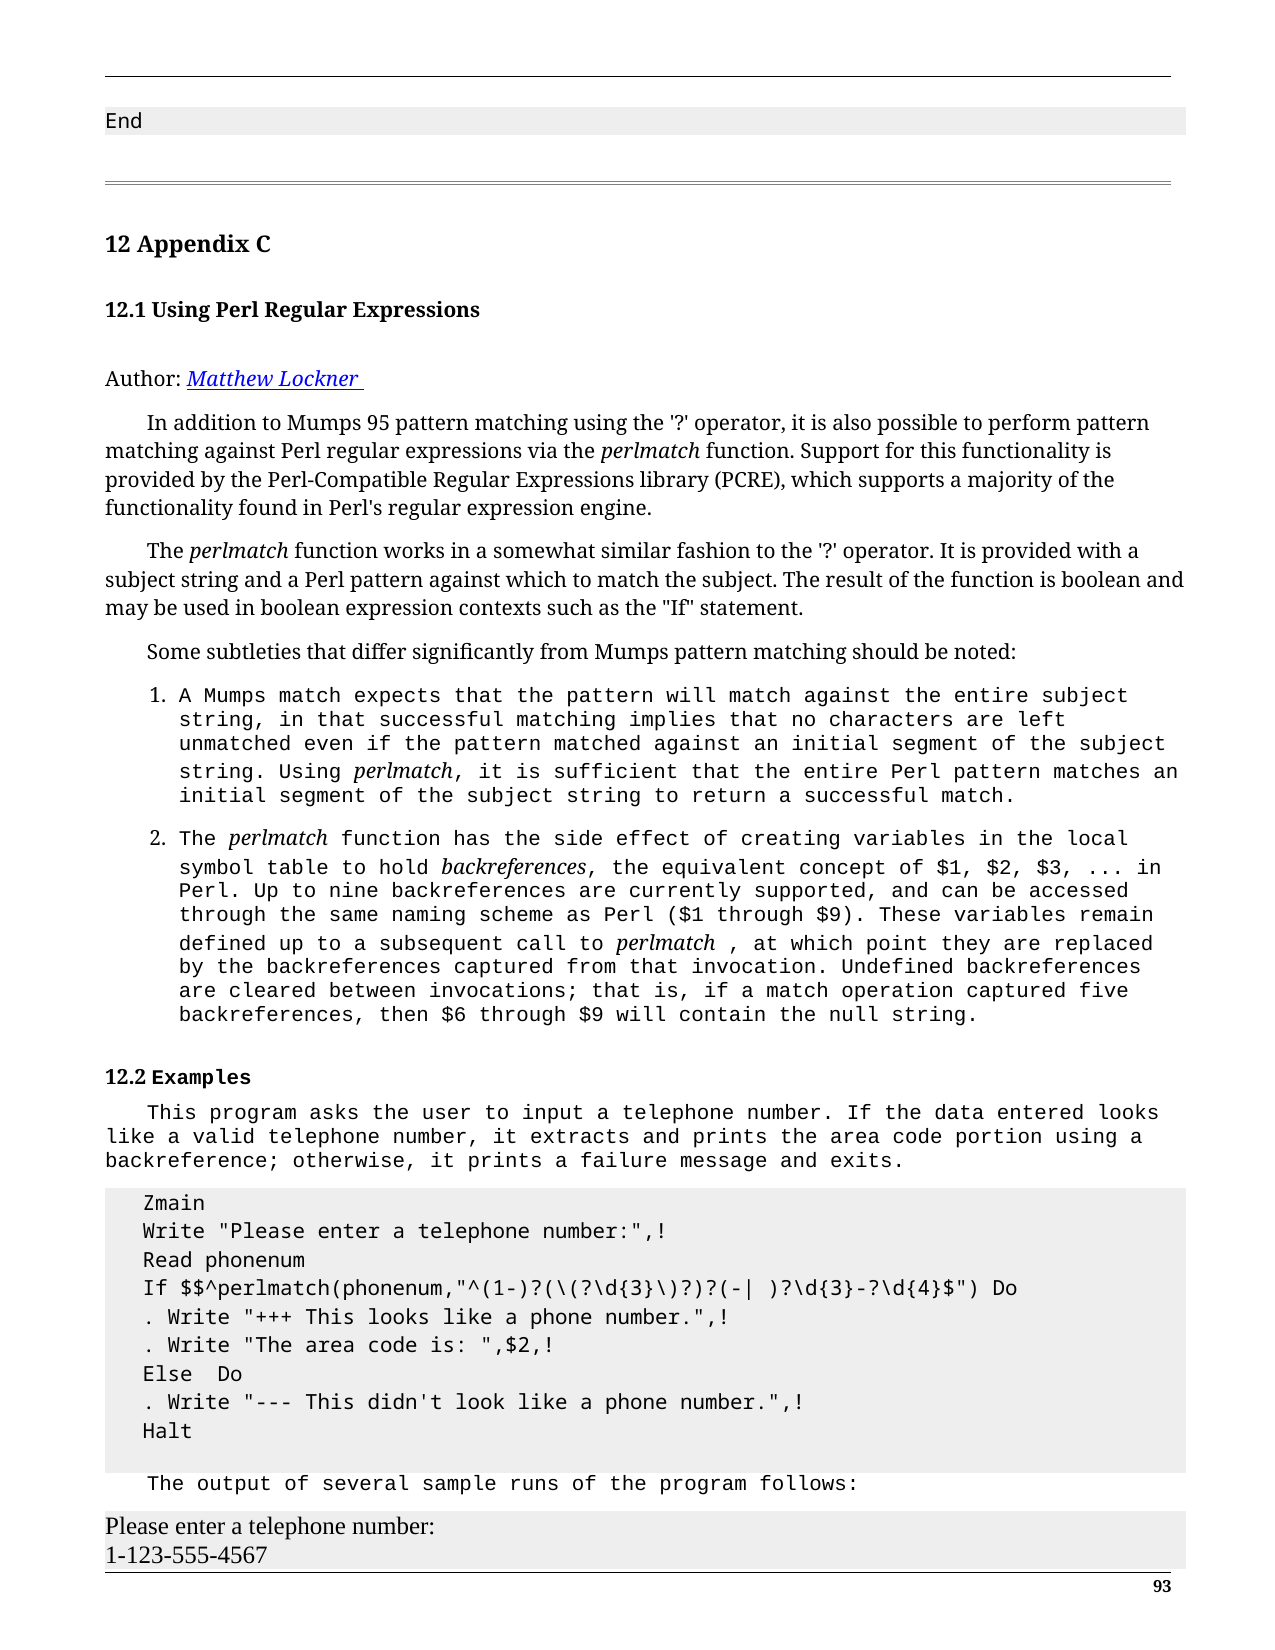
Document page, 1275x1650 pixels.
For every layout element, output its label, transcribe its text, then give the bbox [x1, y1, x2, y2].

text . Write "+++ This looks like a phone number.",! [105, 1302, 1186, 1330]
subtitle Examples [105, 1062, 1186, 1090]
subtitle Appendix C [105, 228, 1186, 260]
list The perlmatch function has the side effect of creating variables in the local symbol table to hold backreferences, the equivalent concept of $1, $2, $3, ... in Perl. Up to nine backreferences are currently supported, and can be accessed through the same naming scheme as Perl ($1 through $9). These variables remain defined up to a subsequent call to perlmatch , at which point they are replaced by the backreferences captured from that invocation. Undefined backreferences are cleared between invocations; that is, if a match operation captured five backreferences, then $6 through $9 will contain the null string. [149, 823, 1186, 1027]
text In addition to Mumps 95 pattern matching using the '?' operator, it is also possible to perform pattern matching against Perl regular expressions via the perlmatch function. Support for this functionality is provided by the Perl-Compatible Regular Expressions library (PCRE), which supports a majority of the functionality found in Perl's regular expression engine. [105, 408, 1186, 522]
text Author: Matthew Lockner [105, 336, 1186, 393]
text Else Do [105, 1359, 1186, 1387]
text The perlmatch function works in a somewhat similar fashion to the '?' operator. It is provided with a subject string and a Perl pattern against which to match the subject. The result of the function is boolean and may be used in boolean expression contexts such as the "If" statement. [105, 537, 1186, 622]
text Zmain [105, 1188, 1186, 1217]
text The output of several sample runs of the program follows: [105, 1473, 1186, 1496]
text If $$^perlmatch(phonenum,"^(1-)?(\(?\d{3}\)?)?(-| )?\d{3}-?\d{4}$") Do [105, 1273, 1186, 1302]
text End [105, 107, 1186, 135]
text 1-123-555-4567 [105, 1540, 1186, 1569]
text Read phonenum [105, 1245, 1186, 1273]
text . Write "--- This didn't look like a phone number.",! [105, 1387, 1186, 1416]
text . Write "The area code is: ",$2,! [105, 1330, 1186, 1359]
text Please enter a telephone number: [105, 1511, 1186, 1540]
subtitle Using Perl Regular Expressions [105, 296, 1186, 324]
list A Mumps match expects that the pattern will match against the entire subject string, in that successful matching implies that no characters are left unmatched even if the pattern matched against an initial segment of the subject string. Using perlmatch, it is sufficient that the entire Perl pattern matches an initial segment of the subject string to return a successful match. [149, 680, 1186, 808]
text Write "Please enter a telephone number:",! [105, 1217, 1186, 1245]
text This program asks the user to input a telephone number. If the data entered looks like a valid telephone number, it extracts and prints the area code portion using a backreference; otherwise, it prints a failure message and exits. [105, 1102, 1186, 1173]
text Halt [105, 1416, 1186, 1444]
text Some subtleties that differ significantly from Mumps pattern matching should be noted: [105, 637, 1186, 665]
